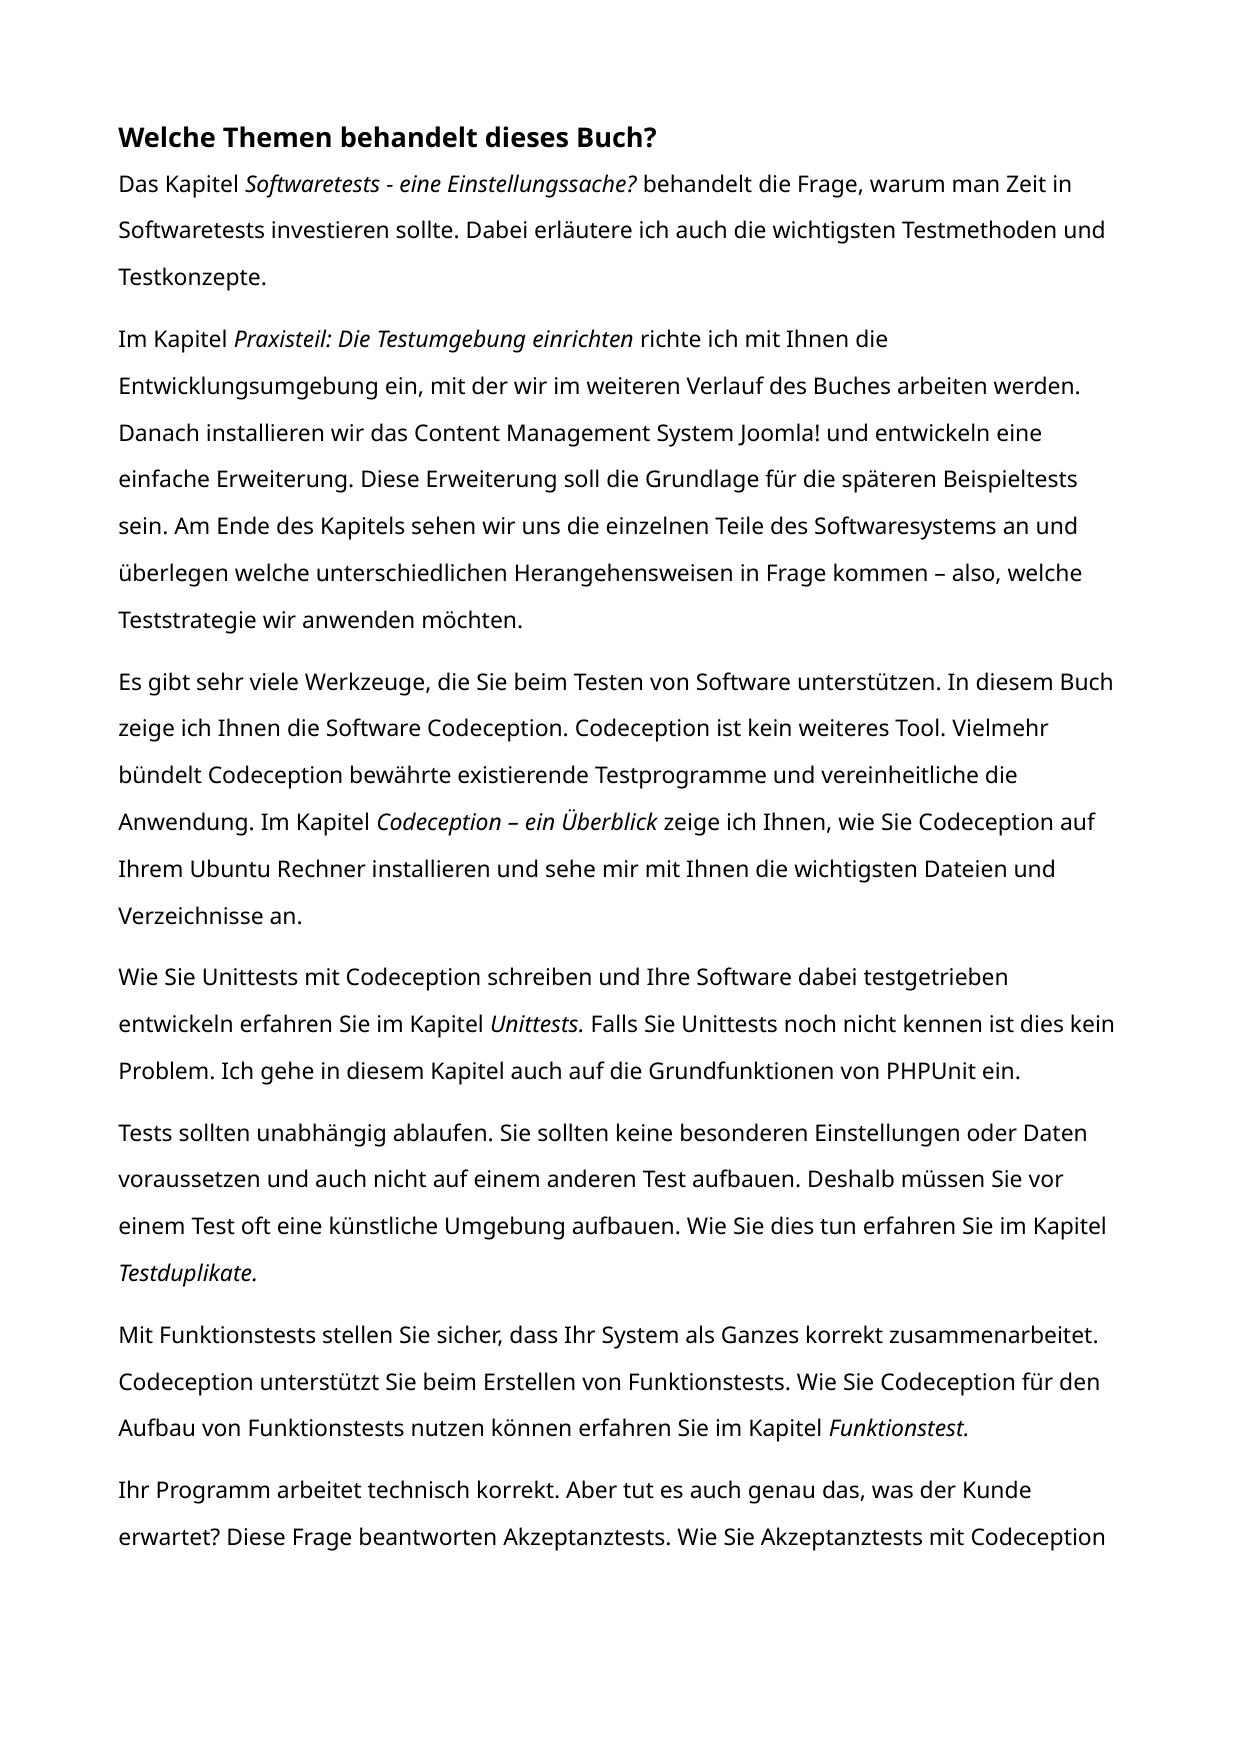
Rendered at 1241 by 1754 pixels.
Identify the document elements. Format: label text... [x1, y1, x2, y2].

text Im Kapitel Praxisteil: Die Testumgebung einrichten richte ich mit Ihnen die Entwicklungsumgebung ein, mit der wir im weiteren Verlauf des Buches arbeiten werden. Danach installieren wir das Content Management System Joomla! und entwickeln eine einfache Erweiterung. Diese Erweiterung soll die Grundlage für die späteren Beispieltests sein. Am Ende des Kapitels sehen wir uns die einzelnen Teile des Softwaresystems an und überlegen welche unterschiedlichen Herangehensweisen in Frage kommen – also, welche Teststrategie wir anwenden möchten. [118, 323, 1122, 635]
text Das Kapitel Softwaretests - eine Einstellungssache? behandelt die Frage, warum man Zeit in Softwaretests investieren sollte. Dabei erläutere ich auch die wichtigsten Testmethoden und Testkonzepte. [118, 167, 1122, 292]
text Ihr Programm arbeitet technisch korrekt. Aber tut es auch genau das, was der Kunde erwartet? Diese Frage beantworten Akzeptanztests. Wie Sie Akzeptanztests mit Codeception [118, 1474, 1122, 1552]
text Wie Sie Unittests mit Codeception schreiben und Ihre Software dabei testgetrieben entwickeln erfahren Sie im Kapitel Unittests. Falls Sie Unittests noch nicht kennen ist dies kein Problem. Ich gehe in diesem Kapitel auch auf die Grundfunktionen von PHPUnit ein. [118, 961, 1122, 1086]
text Es gibt sehr viele Werkzeuge, die Sie beim Testen von Software unterstützen. In diesem Buch zeige ich Ihnen die Software Codeception. Codeception ist kein weiteres Tool. Vielmehr bündelt Codeception bewährte existierende Testprogramme und vereinheitliche die Anwendung. Im Kapitel Codeception – ein Überblick zeige ich Ihnen, wie Sie Codeception auf Ihrem Ubuntu Rechner installieren und sehe mir mit Ihnen die wichtigsten Dateien und Verzeichnisse an. [118, 665, 1122, 931]
text Tests sollten unabhängig ablaufen. Sie sollten keine besonderen Einstellungen oder Daten voraussetzen und auch nicht auf einem anderen Test aufbauen. Deshalb müssen Sie vor einem Test oft eine künstliche Umgebung aufbauen. Wie Sie dies tun erfahren Sie im Kapitel Testduplikate. [118, 1116, 1122, 1288]
subtitle Welche Themen behandelt dieses Buch? [118, 118, 1122, 155]
text Mit Funktionstests stellen Sie sicher, dass Ihr System als Ganzes korrekt zusammenarbeitet. Codeception unterstützt Sie beim Erstellen von Funktionstests. Wie Sie Codeception für den Aufbau von Funktionstests nutzen können erfahren Sie im Kapitel Funktionstest. [118, 1318, 1122, 1443]
